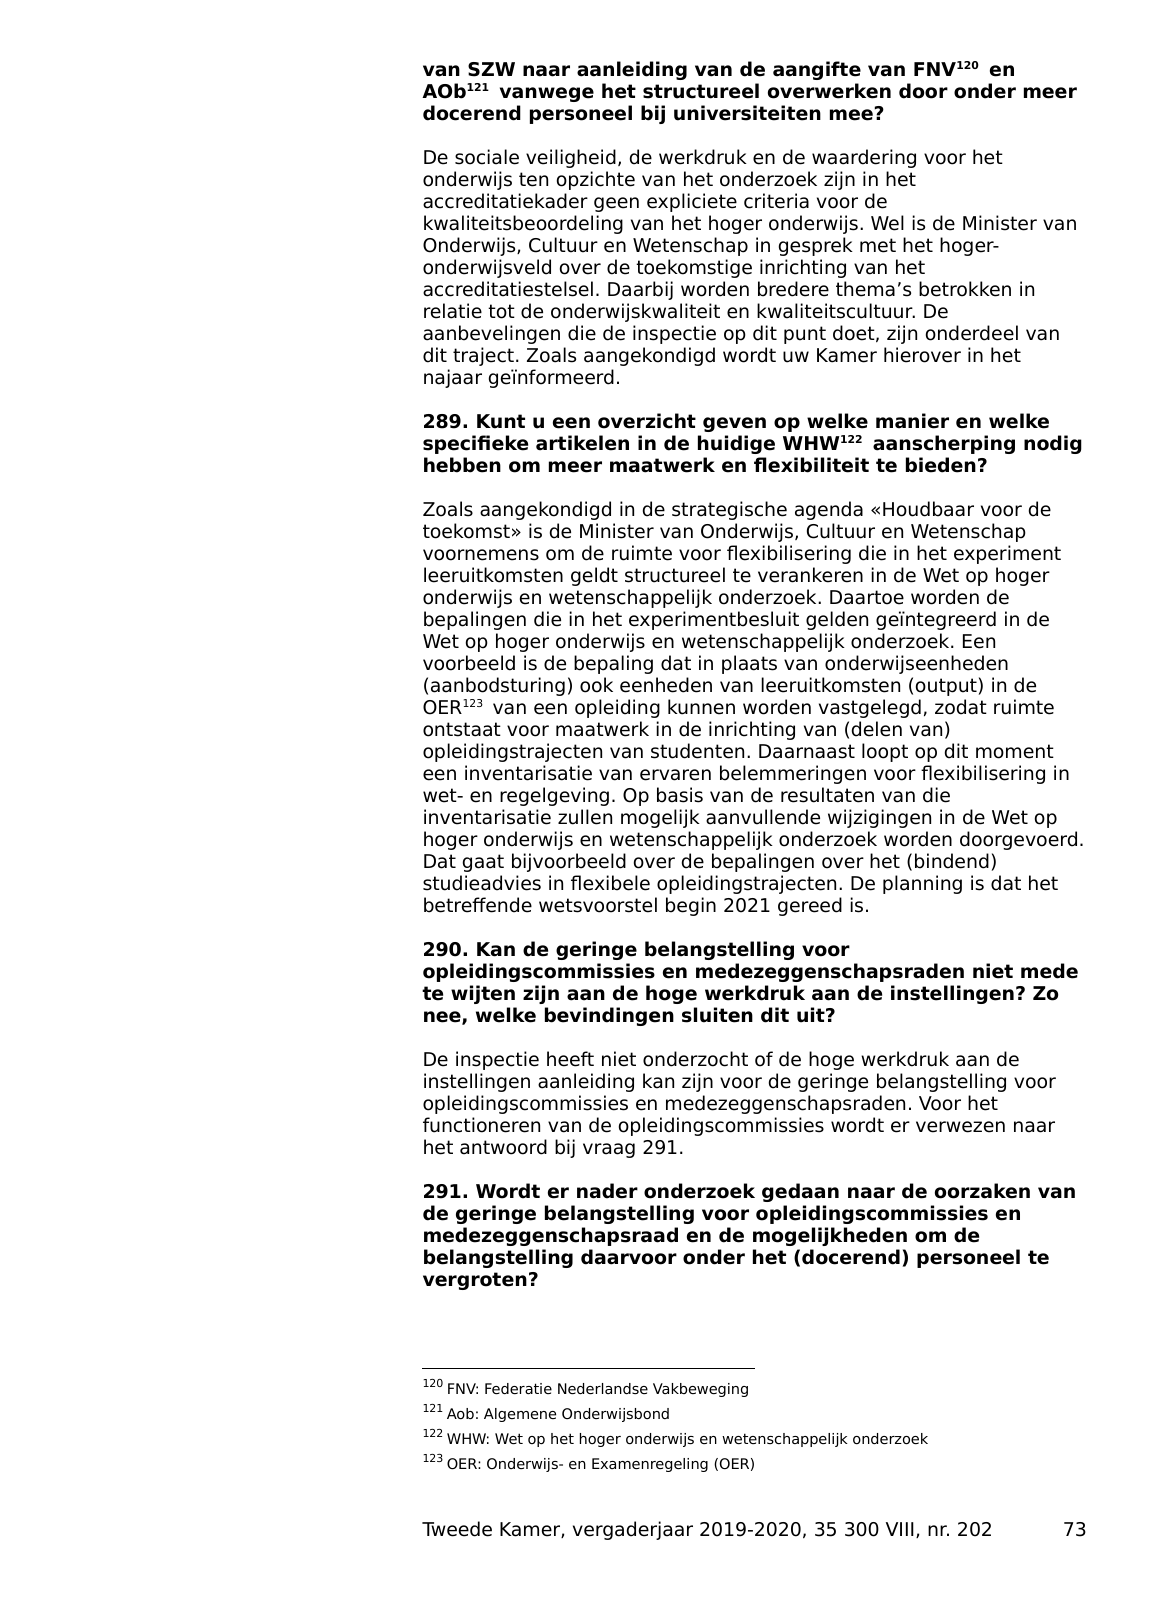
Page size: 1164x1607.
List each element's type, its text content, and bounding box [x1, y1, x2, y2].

text 289. Kunt u een overzicht geven op welke manier en welke specifieke artikelen in de huidige WHW aanscherping nodig hebben om meer maatwerk en flexibiliteit te bieden? [422, 411, 1087, 477]
text De inspectie heeft niet onderzocht of de hoge werkdruk aan de instellingen aanleiding kan zijn voor de geringe belangstelling voor opleidingscommissies en medezeggenschapsraden. Voor het functioneren van de opleidingscommissies wordt er verwezen naar het antwoord bij vraag 291. [422, 1049, 1087, 1159]
text OER: Onderwijs- en Examenregeling (OER) [422, 1452, 1087, 1474]
text Aob: Algemene Onderwijsbond [422, 1402, 1087, 1424]
text 291. Wordt er nader onderzoek gedaan naar de oorzaken van de geringe belangstelling voor opleidingscommissies en medezeggenschapsraad en de mogelijkheden om de belangstelling daarvoor onder het (docerend) personeel te vergroten? [422, 1181, 1087, 1291]
text FNV: Federatie Nederlandse Vakbeweging [422, 1377, 1087, 1399]
text van SZW naar aanleiding van de aangifte van FNV en AOb vanwege het structureel overwerken door onder meer docerend personeel bij universiteiten mee? [422, 59, 1087, 125]
text Zoals aangekondigd in de strategische agenda «Houdbaar voor de toekomst» is de Minister van Onderwijs, Cultuur en Wetenschap voornemens om de ruimte voor flexibilisering die in het experiment leeruitkomsten geldt structureel te verankeren in de Wet op hoger onderwijs en wetenschappelijk onderzoek. Daartoe worden de bepalingen die in het experimentbesluit gelden geïntegreerd in de Wet op hoger onderwijs en wetenschappelijk onderzoek. Een voorbeeld is de bepaling dat in plaats van onderwijseenheden (aanbodsturing) ook eenheden van leeruitkomsten (output) in de OER van een opleiding kunnen worden vastgelegd, zodat ruimte ontstaat voor maatwerk in de inrichting van (delen van) opleidingstrajecten van studenten. Daarnaast loopt op dit moment een inventarisatie van ervaren belemmeringen voor flexibilisering in wet- en regelgeving. Op basis van de resultaten van die inventarisatie zullen mogelijk aanvullende wijzigingen in de Wet op hoger onderwijs en wetenschappelijk onderzoek worden doorgevoerd. Dat gaat bijvoorbeeld over de bepalingen over het (bindend) studieadvies in flexibele opleidingstrajecten. De planning is dat het betreffende wetsvoorstel begin 2021 gereed is. [422, 499, 1087, 917]
text De sociale veiligheid, de werkdruk en de waardering voor het onderwijs ten opzichte van het onderzoek zijn in het accreditatiekader geen expliciete criteria voor de kwaliteitsbeoordeling van het hoger onderwijs. Wel is de Minister van Onderwijs, Cultuur en Wetenschap in gesprek met het hoger-onderwijsveld over de toekomstige inrichting van het accreditatiestelsel. Daarbij worden bredere thema’s betrokken in relatie tot de onderwijskwaliteit en kwaliteitscultuur. De aanbevelingen die de inspectie op dit punt doet, zijn onderdeel van dit traject. Zoals aangekondigd wordt uw Kamer hierover in het najaar geïnformeerd. [422, 147, 1087, 389]
text 290. Kan de geringe belangstelling voor opleidingscommissies en medezeggenschapsraden niet mede te wijten zijn aan de hoge werkdruk aan de instellingen? Zo nee, welke bevindingen sluiten dit uit? [422, 939, 1087, 1027]
text WHW: Wet op het hoger onderwijs en wetenschappelijk onderzoek [422, 1427, 1087, 1449]
